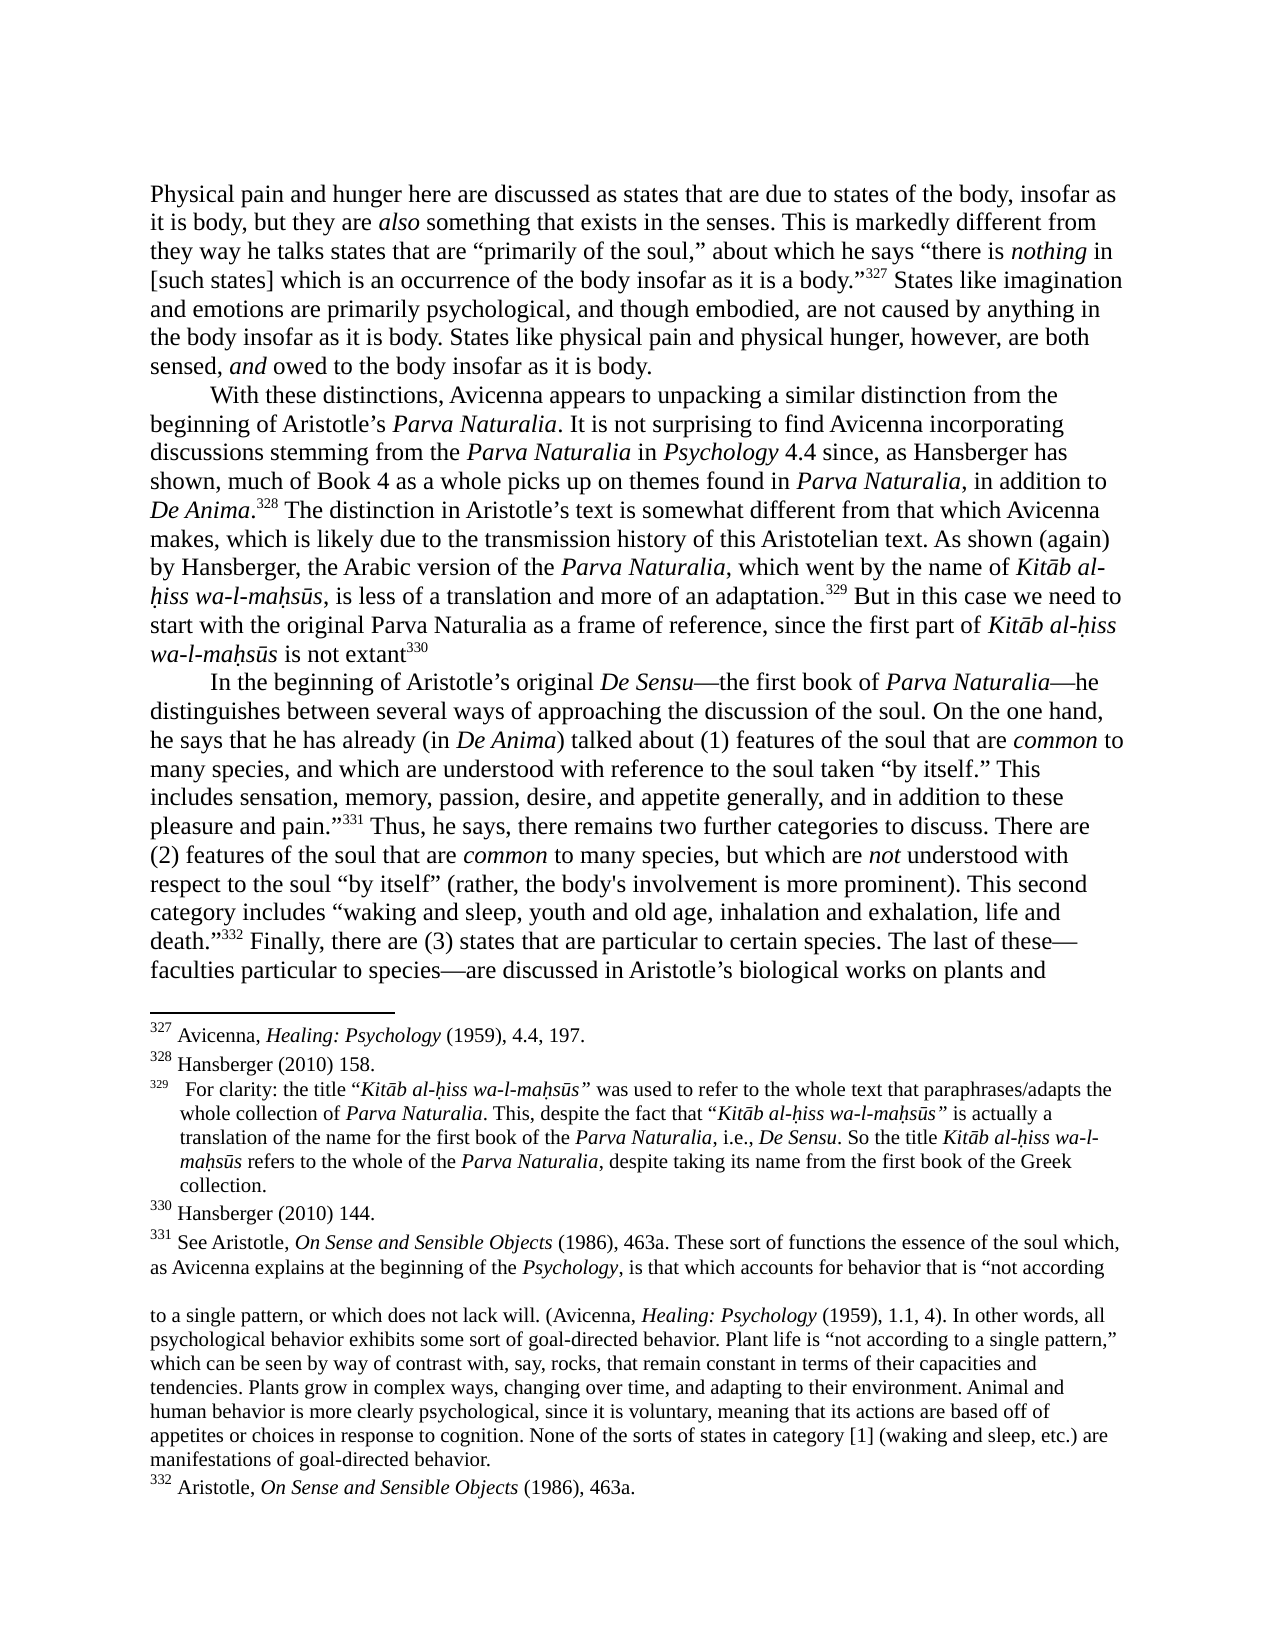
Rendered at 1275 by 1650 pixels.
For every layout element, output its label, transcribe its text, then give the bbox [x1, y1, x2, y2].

text Avicenna, Healing: Psychology (1959), 4.4, 197. [150, 1019, 1125, 1048]
text Hansberger (2010) 144. [150, 1197, 1125, 1226]
text See Aristotle, On Sense and Sensible Objects (1986), 463a. These sort of functions the essence of the soul which, as Avicenna explains at the beginning of the Psychology, is that which accounts for behavior that is “not according to a single pattern, or which does not lack will. (Avicenna, Healing: Psychology (1959), 1.1, 4). In other words, all psychological behavior exhibits some sort of goal-directed behavior. Plant life is “not according to a single pattern,” which can be seen by way of contrast with, say, rocks, that remain constant in terms of their capacities and tendencies. Plants grow in complex ways, changing over time, and adapting to their environment. Animal and human behavior is more clearly psychological, since it is voluntary, meaning that its actions are based off of appetites or choices in response to cognition. None of the sorts of states in category [1] (waking and sleep, etc.) are manifestations of goal-directed behavior. [150, 1226, 1125, 1471]
text Hansberger (2010) 158. [150, 1048, 1125, 1077]
text In the beginning of Aristotle’s original De Sensu—the first book of Parva Naturalia—he distinguishes between several ways of approaching the discussion of the soul. On the one hand, he says that he has already (in De Anima) talked about (1) features of the soul that are common to many species, and which are understood with reference to the soul taken “by itself.” This includes sensation, memory, passion, desire, and appetite generally, and in addition to these pleasure and pain.” Thus, he says, there remains two further categories to discuss. There are (2) features of the soul that are common to many species, but which are not understood with respect to the soul “by itself” (rather, the body's involvement is more prominent). This second category includes “waking and sleep, youth and old age, inhalation and exhalation, life and death.” Finally, there are (3) states that are particular to certain species. The last of these—faculties particular to species—are discussed in Aristotle’s biological works on plants and [150, 667, 1125, 984]
text For clarity: the title “Kitāb al-ḥiss wa-l-maḥsūs” was used to refer to the whole text that paraphrases/adapts the whole collection of Parva Naturalia. This, despite the fact that “Kitāb al-ḥiss wa-l-maḥsūs” is actually a translation of the name for the first book of the Parva Naturalia, i.e., De Sensu. So the title Kitāb al-ḥiss wa-l-maḥsūs refers to the whole of the Parva Naturalia, despite taking its name from the first book of the Greek collection. [150, 1077, 1125, 1197]
text Physical pain and hunger here are discussed as states that are due to states of the body, insofar as it is body, but they are also something that exists in the senses. This is markedly different from they way he talks states that are “primarily of the soul,” about which he says “there is nothing in [such states] which is an occurrence of the body insofar as it is a body.” States like imagination and emotions are primarily psychological, and though embodied, are not caused by anything in the body insofar as it is body. States like physical pain and physical hunger, however, are both sensed, and owed to the body insofar as it is body. [150, 179, 1125, 380]
text Aristotle, On Sense and Sensible Objects (1986), 463a. [150, 1471, 1125, 1500]
text With these distinctions, Avicenna appears to unpacking a similar distinction from the beginning of Aristotle’s Parva Naturalia. It is not surprising to find Avicenna incorporating discussions stemming from the Parva Naturalia in Psychology 4.4 since, as Hansberger has shown, much of Book 4 as a whole picks up on themes found in Parva Naturalia, in addition to De Anima. The distinction in Aristotle’s text is somewhat different from that which Avicenna makes, which is likely due to the transmission history of this Aristotelian text. As shown (again) by Hansberger, the Arabic version of the Parva Naturalia, which went by the name of Kitāb al-ḥiss wa-l-maḥsūs, is less of a translation and more of an adaptation. But in this case we need to start with the original Parva Naturalia as a frame of reference, since the first part of Kitāb al-ḥiss wa-l-maḥsūs is not extant [150, 380, 1125, 667]
